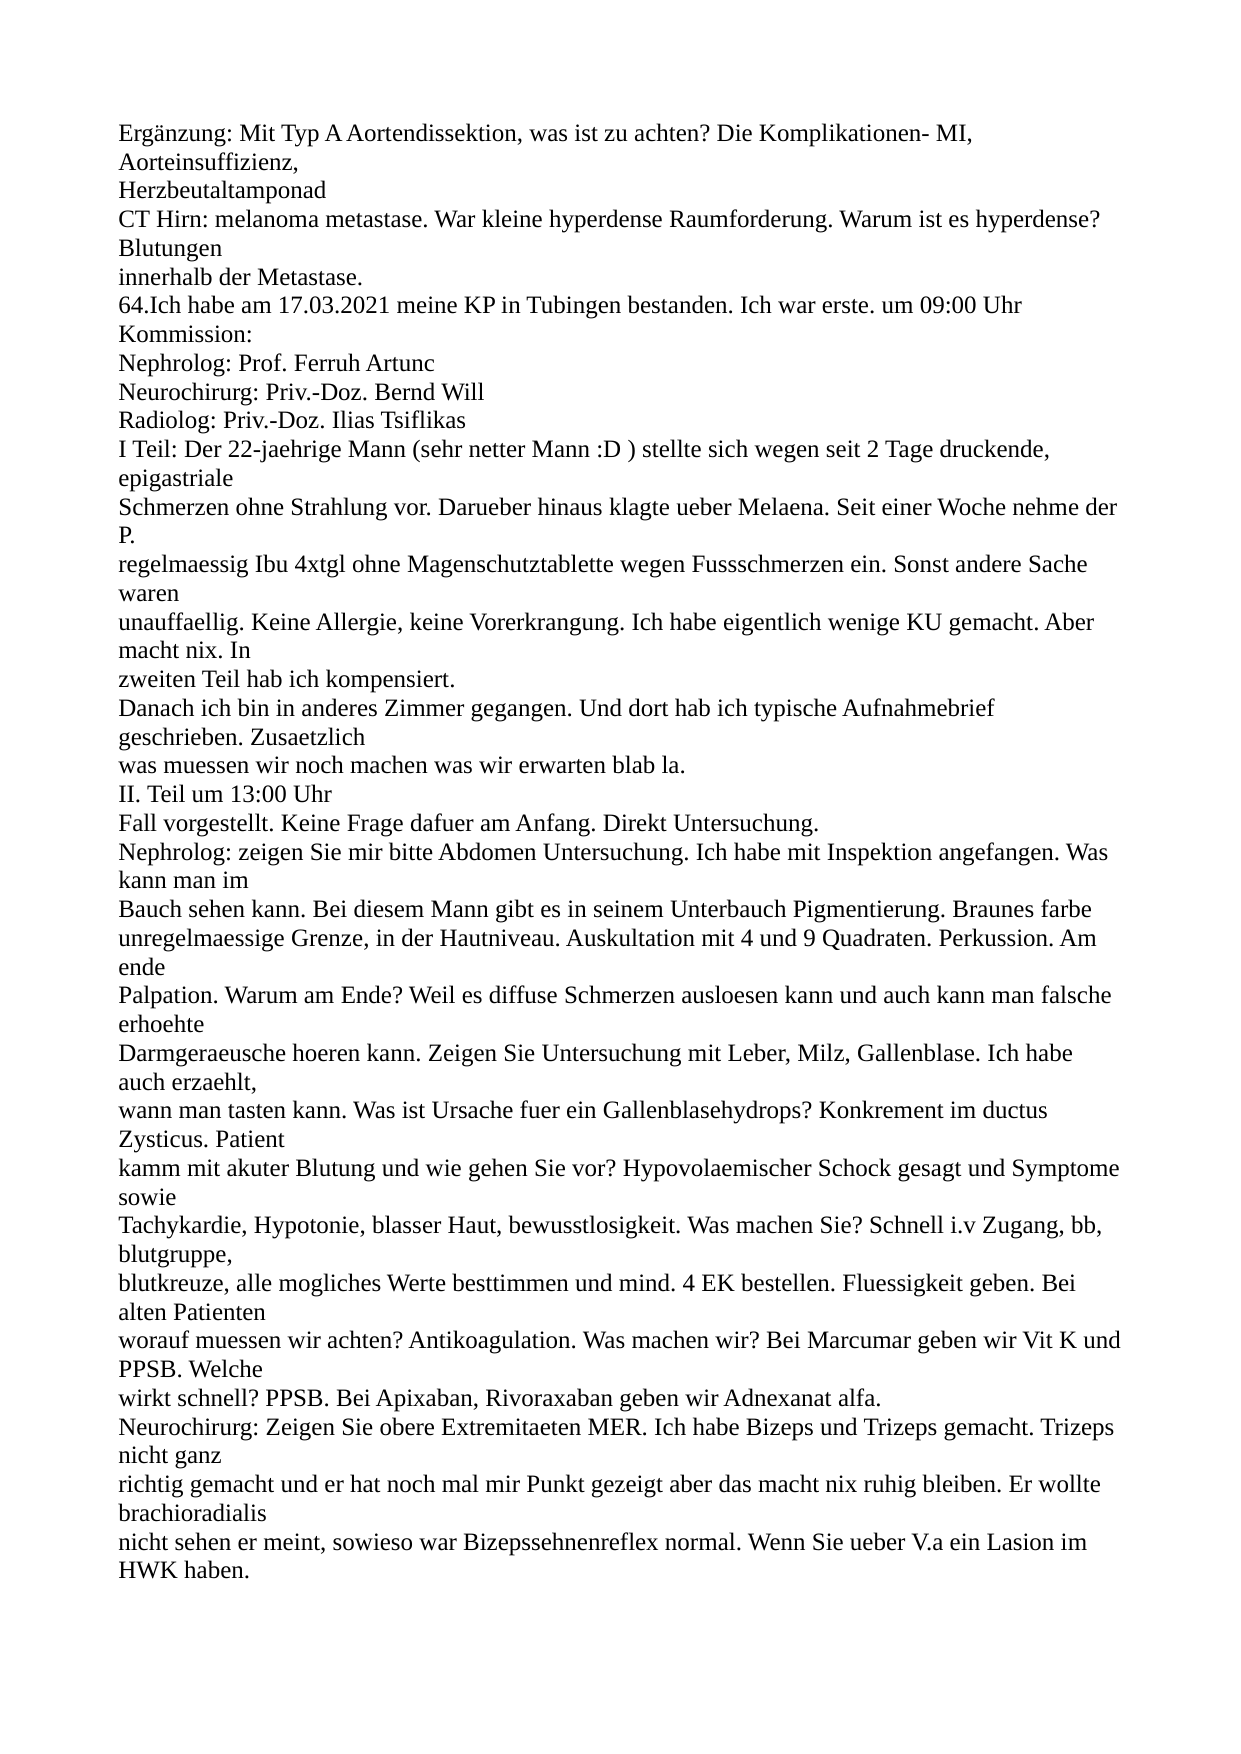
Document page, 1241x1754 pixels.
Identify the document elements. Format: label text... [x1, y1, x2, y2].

text unauffaellig. Keine Allergie, keine Vorerkrangung. Ich habe eigentlich wenige KU gemacht. Aber macht nix. In [118, 607, 1122, 664]
text Bauch sehen kann. Bei diesem Mann gibt es in seinem Unterbauch Pigmentierung. Braunes farbe [118, 894, 1122, 923]
text Danach ich bin in anderes Zimmer gegangen. Und dort hab ich typische Aufnahmebrief geschrieben. Zusaetzlich [118, 693, 1122, 751]
text richtig gemacht und er hat noch mal mir Punkt gezeigt aber das macht nix ruhig bleiben. Er wollte brachioradialis [118, 1469, 1122, 1527]
text wirkt schnell? PPSB. Bei Apixaban, Rivoraxaban geben wir Adnexanat alfa. [118, 1383, 1122, 1412]
text Fall vorgestellt. Keine Frage dafuer am Anfang. Direkt Untersuchung. [118, 808, 1122, 837]
text Nephrolog: zeigen Sie mir bitte Abdomen Untersuchung. Ich habe mit Inspektion angefangen. Was kann man im [118, 837, 1122, 894]
text innerhalb der Metastase. [118, 262, 1122, 291]
text unregelmaessige Grenze, in der Hautniveau. Auskultation mit 4 und 9 Quadraten. Perkussion. Am ende [118, 923, 1122, 981]
text wann man tasten kann. Was ist Ursache fuer ein Gallenblasehydrops? Konkrement im ductus Zysticus. Patient [118, 1096, 1122, 1153]
text nicht sehen er meint, sowieso war Bizepssehnenreflex normal. Wenn Sie ueber V.a ein Lasion im HWK haben. [118, 1527, 1122, 1584]
text Herzbeutaltamponad [118, 176, 1122, 204]
text blutkreuze, alle mogliches Werte besttimmen und mind. 4 EK bestellen. Fluessigkeit geben. Bei alten Patienten [118, 1268, 1122, 1326]
text II. Teil um 13:00 Uhr [118, 779, 1122, 808]
text kamm mit akuter Blutung und wie gehen Sie vor? Hypovolaemischer Schock gesagt und Symptome sowie [118, 1153, 1122, 1211]
text Radiolog: Priv.-Doz. Ilias Tsiflikas [118, 406, 1122, 434]
text was muessen wir noch machen was wir erwarten blab la. [118, 751, 1122, 779]
text Darmgeraeusche hoeren kann. Zeigen Sie Untersuchung mit Leber, Milz, Gallenblase. Ich habe auch erzaehlt, [118, 1038, 1122, 1096]
text Ergänzung: Mit Typ A Aortendissektion, was ist zu achten? Die Komplikationen- MI, Aorteinsuffizienz, [118, 118, 1122, 176]
text zweiten Teil hab ich kompensiert. [118, 664, 1122, 693]
text Schmerzen ohne Strahlung vor. Darueber hinaus klagte ueber Melaena. Seit einer Woche nehme der P. [118, 492, 1122, 549]
text I Teil: Der 22-jaehrige Mann (sehr netter Mann :D ) stellte sich wegen seit 2 Tage druckende, epigastriale [118, 434, 1122, 492]
text worauf muessen wir achten? Antikoagulation. Was machen wir? Bei Marcumar geben wir Vit K und PPSB. Welche [118, 1326, 1122, 1383]
text 64.Ich habe am 17.03.2021 meine KP in Tubingen bestanden. Ich war erste. um 09:00 Uhr [118, 291, 1122, 319]
text Tachykardie, Hypotonie, blasser Haut, bewusstlosigkeit. Was machen Sie? Schnell i.v Zugang, bb, blutgruppe, [118, 1211, 1122, 1268]
text Neurochirurg: Priv.-Doz. Bernd Will [118, 377, 1122, 406]
text Kommission: [118, 319, 1122, 348]
text CT Hirn: melanoma metastase. War kleine hyperdense Raumforderung. Warum ist es hyperdense? Blutungen [118, 204, 1122, 262]
text regelmaessig Ibu 4xtgl ohne Magenschutztablette wegen Fussschmerzen ein. Sonst andere Sache waren [118, 549, 1122, 607]
text Palpation. Warum am Ende? Weil es diffuse Schmerzen ausloesen kann und auch kann man falsche erhoehte [118, 981, 1122, 1038]
text Neurochirurg: Zeigen Sie obere Extremitaeten MER. Ich habe Bizeps und Trizeps gemacht. Trizeps nicht ganz [118, 1412, 1122, 1469]
text Nephrolog: Prof. Ferruh Artunc [118, 348, 1122, 377]
